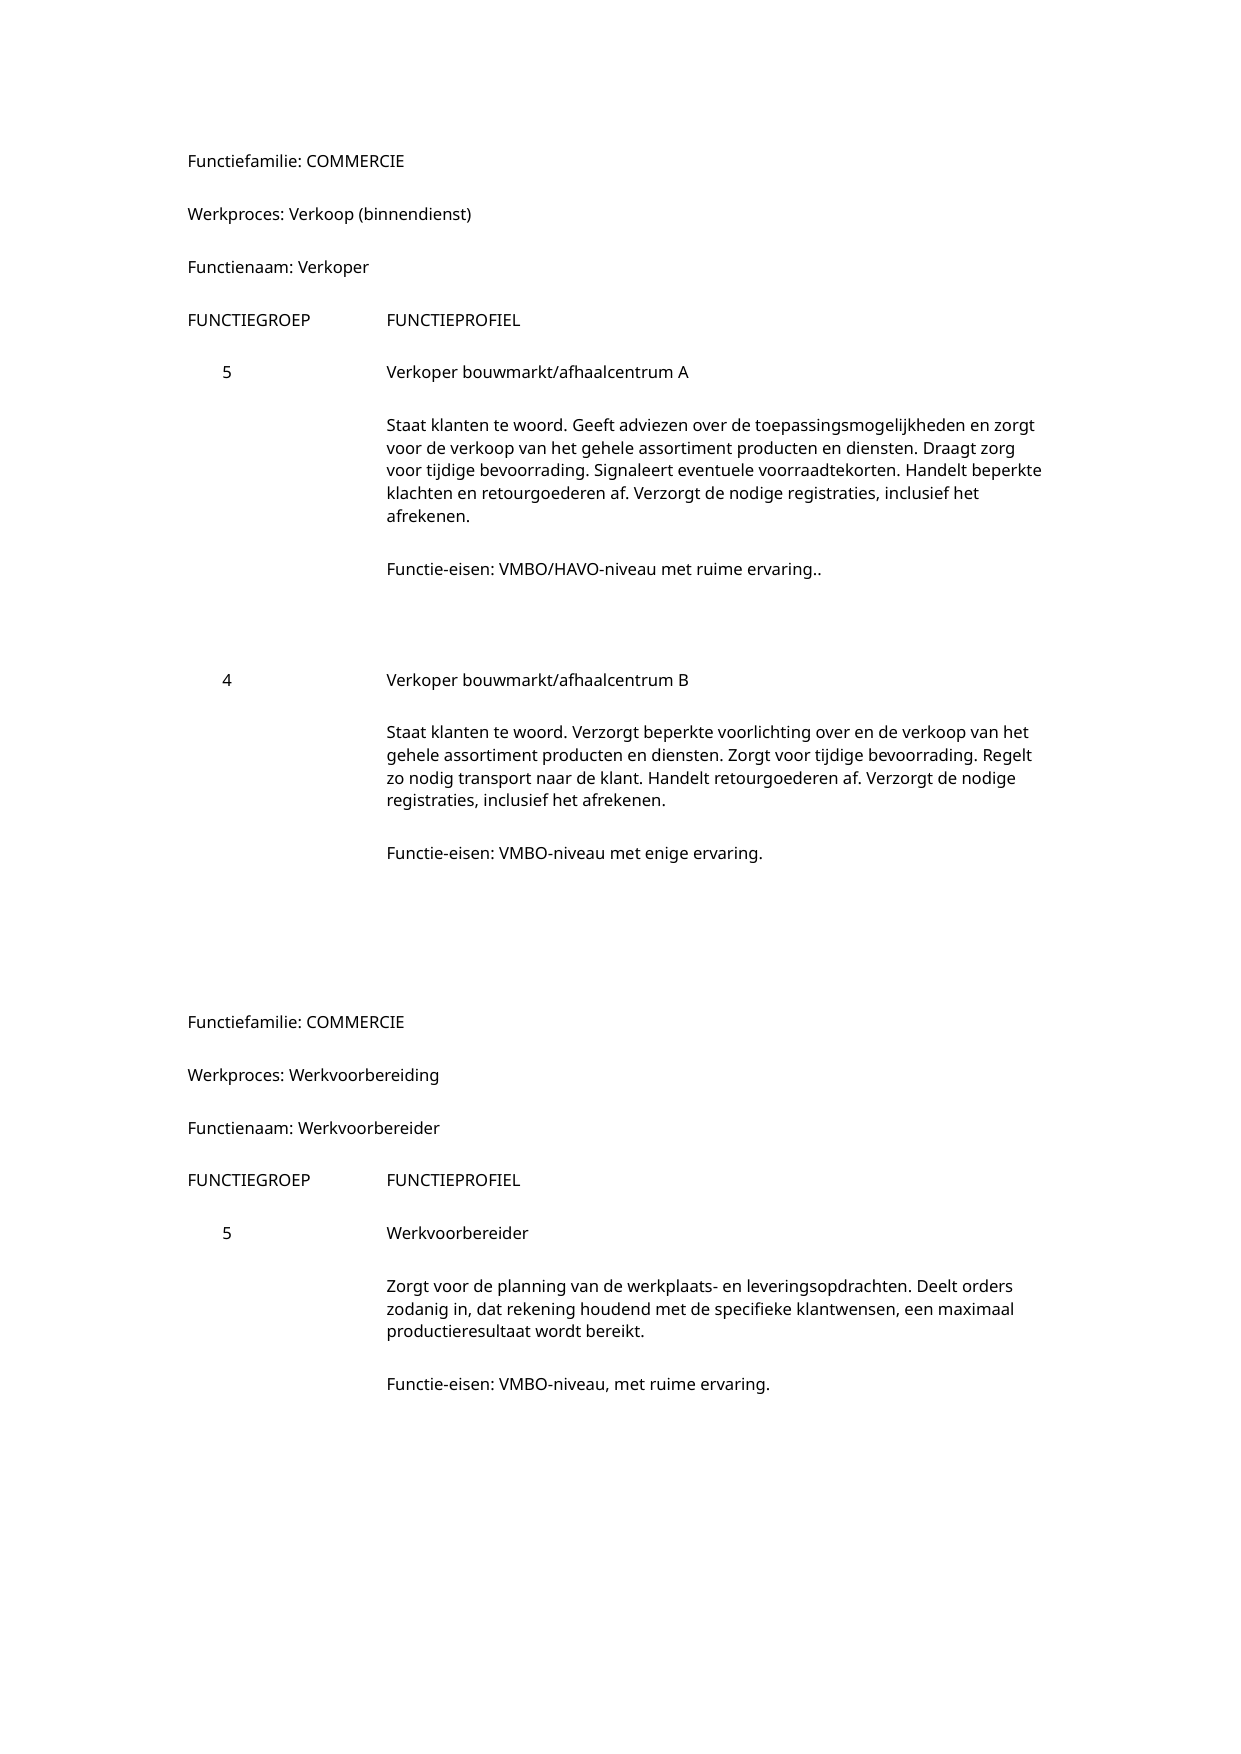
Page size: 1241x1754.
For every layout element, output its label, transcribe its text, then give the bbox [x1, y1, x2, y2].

table_header Functiefamilie: COMMERCIE Werkproces: Werkvoorbereiding Functienaam: Werkvoorbereider [188, 1011, 1053, 1169]
table_cell Verkoper bouwmarkt/afhaalcentrum B Staat klanten te woord. Verzorgt beperkte voorlichting over en de verkoop van het gehele assortiment producten en diensten. Zorgt voor tijdige bevoorrading. Regelt zo nodig transport naar de klant. Handelt retourgoederen af. Verzorgt de nodige registraties, inclusief het afrekenen. Functie-eisen: VMBO-niveau met enige ervaring. [386, 668, 1053, 894]
table_cell 4 [222, 668, 386, 894]
table_cell [386, 610, 1053, 668]
table_cell Werkvoorbereider Zorgt voor de planning van de werkplaats- en leveringsopdrachten. Deelt orders zodanig in, dat rekening houdend met de specifieke klantwensen, een maximaal productieresultaat wordt bereikt. Functie-eisen: VMBO-niveau, met ruime ervaring. [386, 1222, 1053, 1425]
table_cell 5 [222, 361, 386, 610]
table_cell [188, 361, 222, 610]
table_header Functiefamilie: COMMERCIE Werkproces: Verkoop (binnendienst) Functienaam: Verkoper [188, 150, 1053, 308]
table_cell [188, 610, 222, 668]
table_cell FUNCTIEPROFIEL [386, 308, 1053, 361]
table_cell 5 [222, 1222, 386, 1425]
table_cell FUNCTIEPROFIEL [386, 1169, 1053, 1222]
table_cell [188, 668, 222, 894]
table_cell FUNCTIEGROEP [188, 1169, 386, 1222]
table_cell FUNCTIEGROEP [188, 308, 386, 361]
table_cell [222, 610, 386, 668]
table_cell [188, 1222, 222, 1425]
table_cell Verkoper bouwmarkt/afhaalcentrum A Staat klanten te woord. Geeft adviezen over de toepassingsmogelijkheden en zorgt voor de verkoop van het gehele assortiment producten en diensten. Draagt zorg voor tijdige bevoorrading. Signaleert eventuele voorraadtekorten. Handelt beperkte klachten en retourgoederen af. Verzorgt de nodige registraties, inclusief het afrekenen. Functie-eisen: VMBO/HAVO-niveau met ruime ervaring.. [386, 361, 1053, 610]
